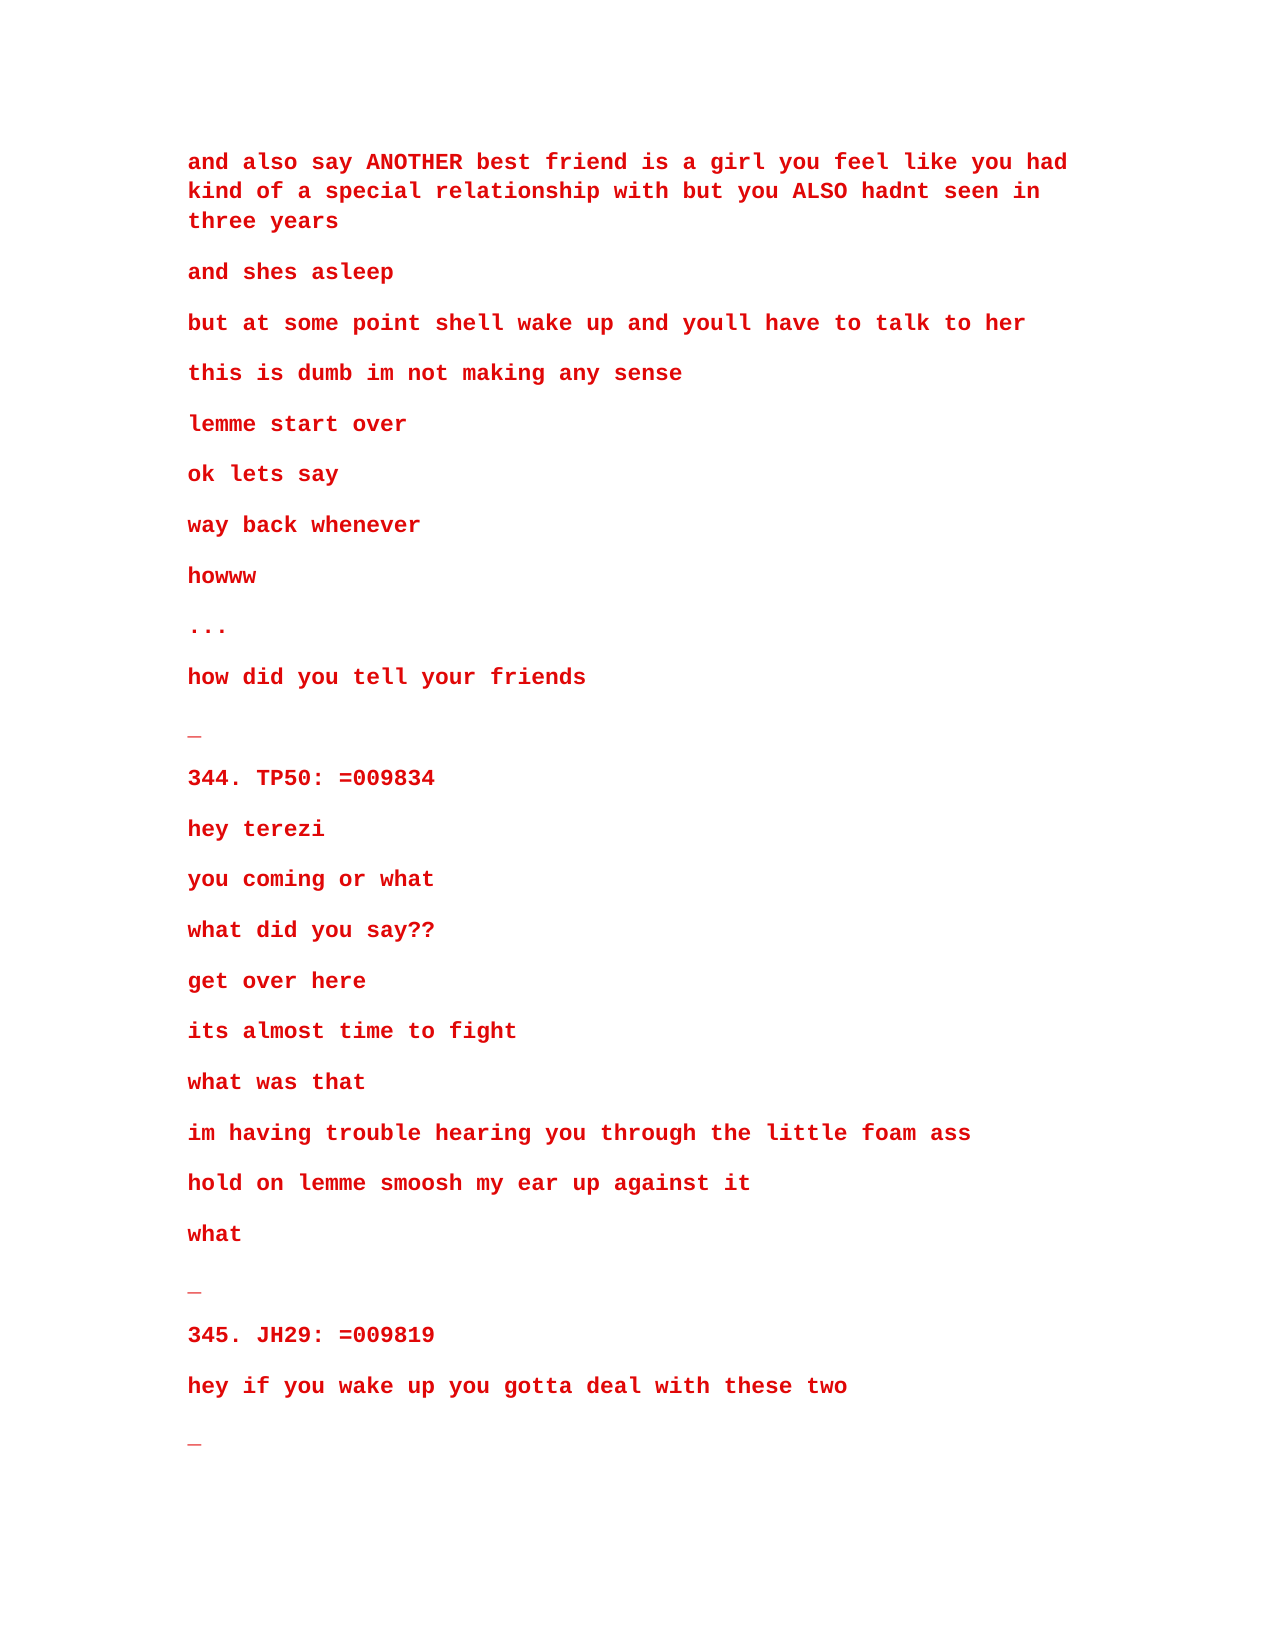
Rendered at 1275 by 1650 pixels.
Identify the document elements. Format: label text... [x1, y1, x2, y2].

text im having trouble hearing you through the little foam ass [187, 1121, 1087, 1147]
text _ [187, 1273, 1087, 1299]
text 345. JH29: =009819 [187, 1323, 1087, 1349]
text and also say ANOTHER best friend is a girl you feel like you had kind of a special relationship with but you ALSO hadnt seen in three years [187, 150, 1087, 236]
text hey if you wake up you gotta deal with these two [187, 1374, 1087, 1400]
text hey terezi [187, 817, 1087, 843]
text you coming or what [187, 868, 1087, 894]
text what was that [187, 1070, 1087, 1096]
text _ [187, 1424, 1087, 1451]
text hold on lemme smoosh my ear up against it [187, 1171, 1087, 1197]
text way back whenever [187, 513, 1087, 539]
text how did you tell your friends [187, 665, 1087, 691]
text what [187, 1222, 1087, 1248]
text and shes asleep [187, 260, 1087, 286]
text lemme start over [187, 412, 1087, 438]
text ... [187, 614, 1087, 641]
text 344. TP50: =009834 [187, 766, 1087, 792]
text its almost time to fight [187, 1019, 1087, 1046]
text what did you say?? [187, 918, 1087, 944]
text ok lets say [187, 463, 1087, 489]
text but at some point shell wake up and youll have to talk to her [187, 311, 1087, 337]
text _ [187, 716, 1087, 742]
text howww [187, 564, 1087, 590]
text get over here [187, 969, 1087, 995]
text this is dumb im not making any sense [187, 361, 1087, 387]
